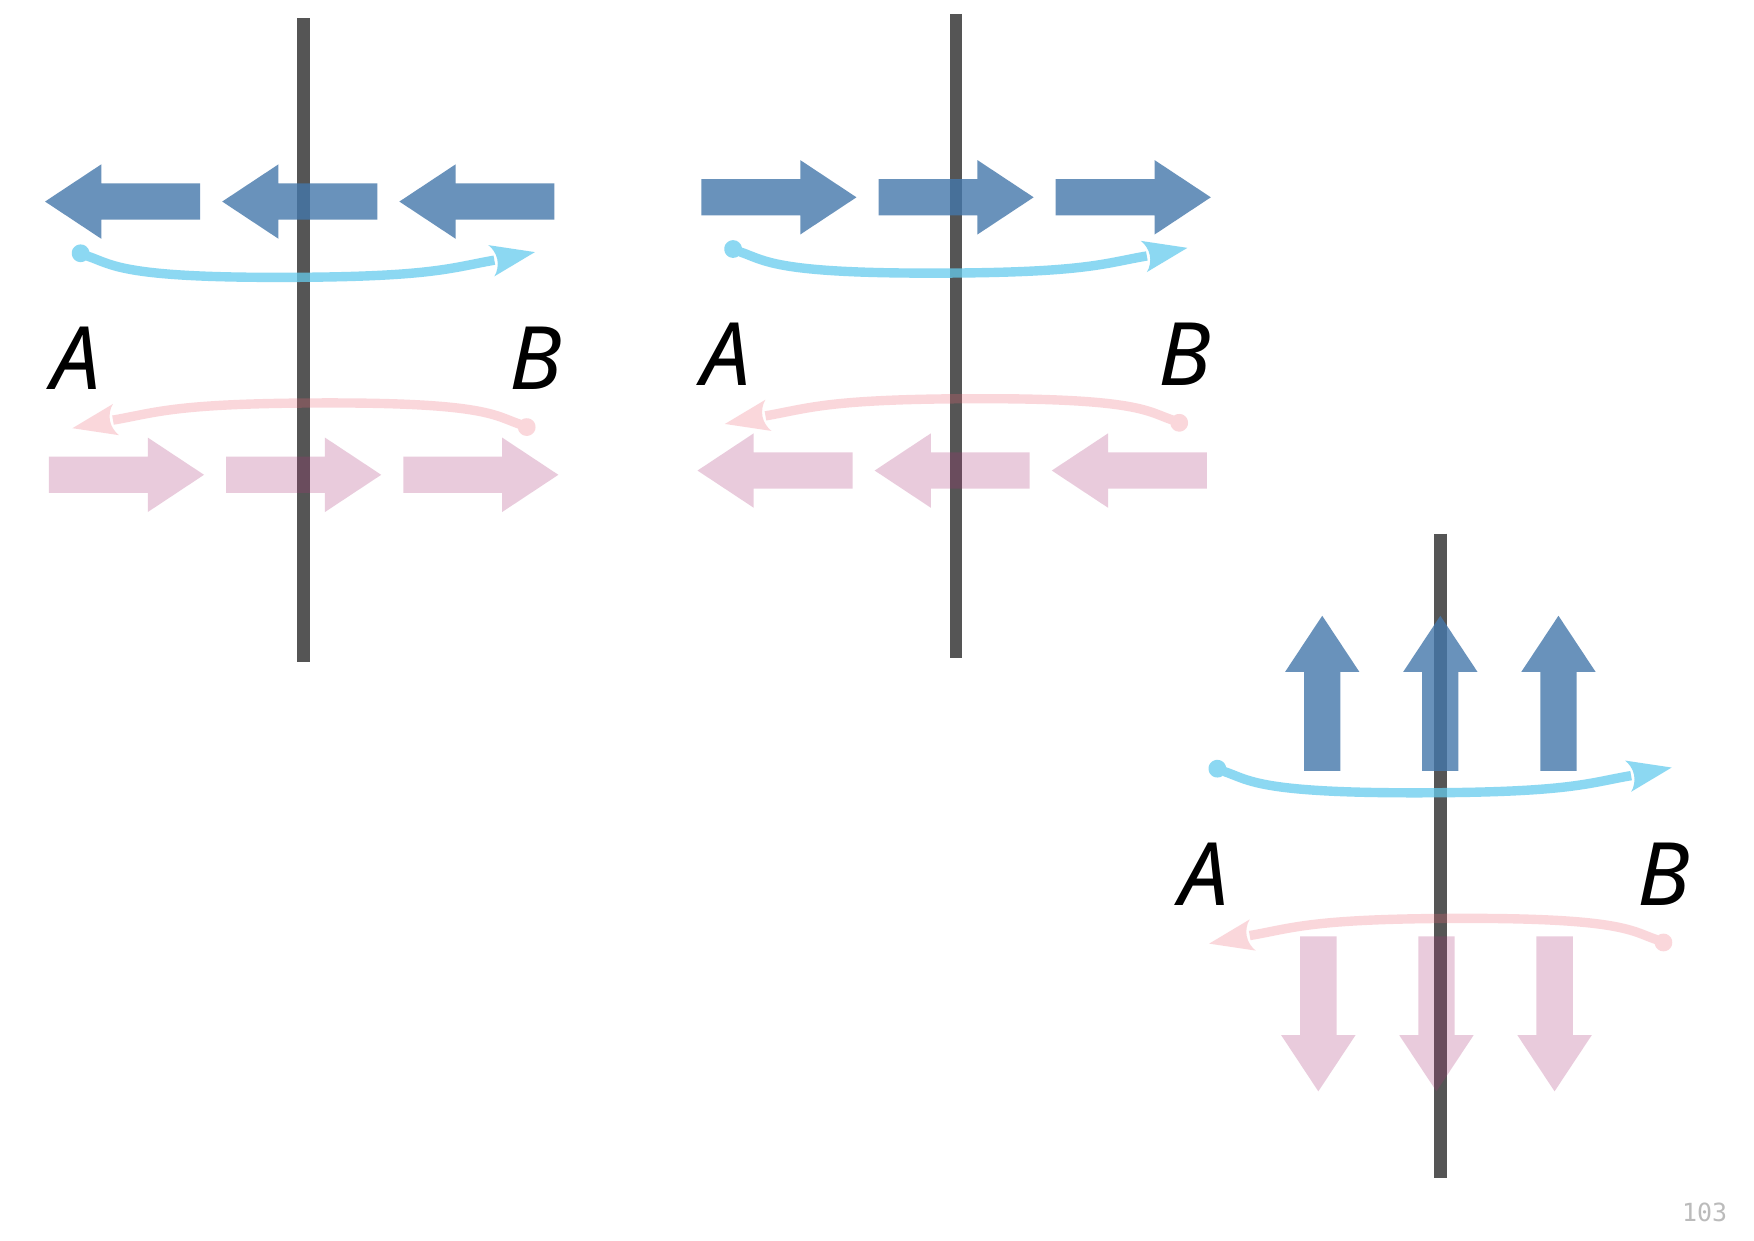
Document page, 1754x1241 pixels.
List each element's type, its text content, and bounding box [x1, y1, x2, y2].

text_box A [686, 284, 780, 388]
text_box [1281, 936, 1356, 1092]
text_box [1517, 936, 1592, 1092]
text_box B [1144, 284, 1228, 388]
text_box [874, 433, 1030, 508]
text_box B [494, 289, 578, 392]
text_box [697, 433, 853, 508]
text_box [1051, 433, 1207, 508]
text_box [399, 164, 555, 239]
text_box [1399, 936, 1474, 1092]
text_box [701, 160, 857, 235]
text_box [878, 160, 1034, 235]
text_box B [1622, 804, 1706, 907]
text_box [222, 164, 378, 239]
text_box [45, 164, 201, 239]
text_box [1403, 615, 1478, 771]
text_box [226, 437, 382, 513]
text_box [1285, 615, 1360, 771]
text_box A [1165, 804, 1258, 907]
text_box A [37, 289, 130, 392]
text_box [1521, 615, 1596, 771]
text_box [1055, 160, 1211, 235]
text_box [403, 437, 559, 513]
text_box [48, 437, 205, 513]
